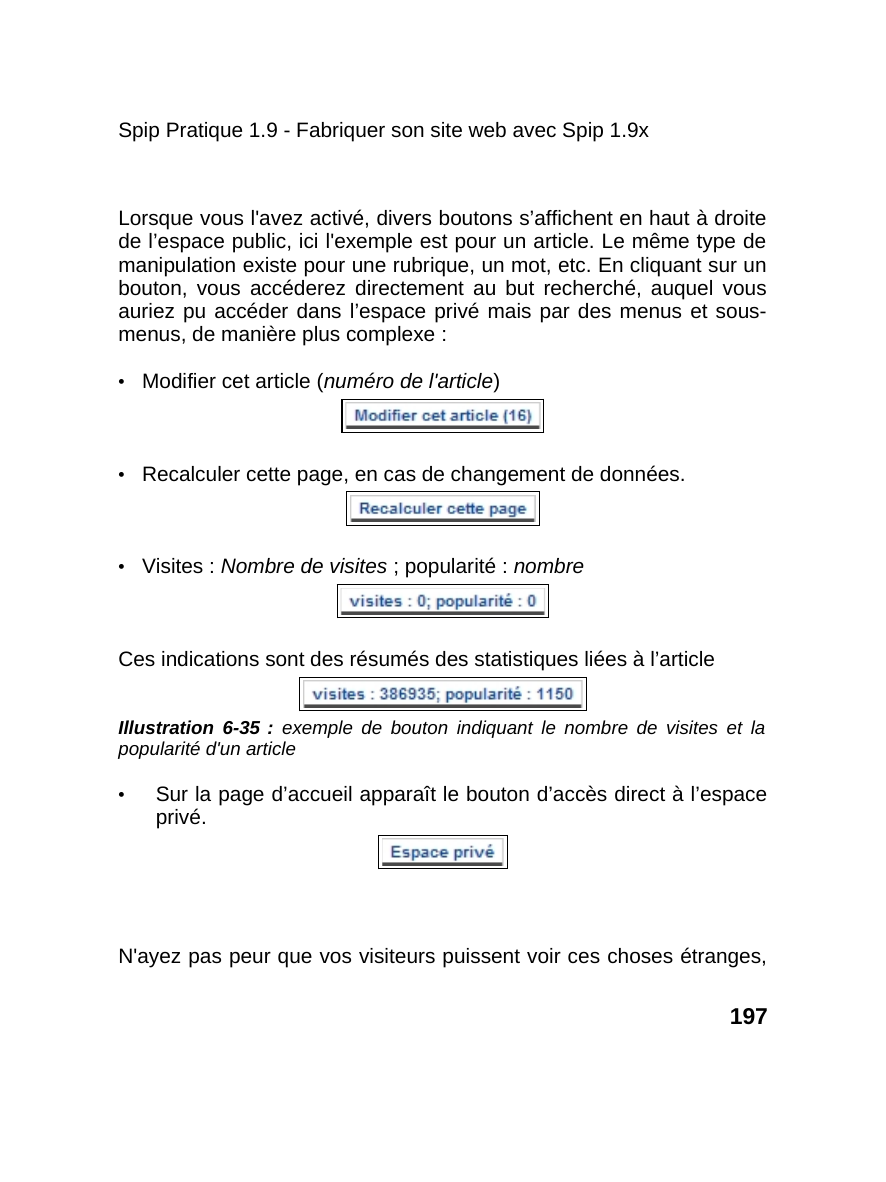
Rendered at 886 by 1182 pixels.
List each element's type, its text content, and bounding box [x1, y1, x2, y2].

text Illustration 6-35 : exemple de bouton indiquant le nombre de visites et la popularité d'un article [118, 686, 768, 759]
list Modifier cet article (numéro de l'article) [118, 369, 768, 392]
picture [340, 588, 546, 615]
list Recalculer cette page, en cas de changement de données. [118, 392, 768, 485]
picture [345, 402, 541, 429]
picture [303, 680, 583, 708]
text Lorsque vous l'avez activé, divers boutons s’affichent en haut à droite de l’espace public, ici l'exemple est pour un article. Le même type de manipulation existe pour une rubrique, un mot, etc. En cliquant sur un bouton, vous accéderez directement au but recherché, auquel vous auriez pu accéder dans l’espace privé mais par des menus et sous-menus, de manière plus complexe : [118, 207, 768, 346]
picture [382, 838, 504, 866]
text [300, 678, 586, 710]
text N'ayez pas peur que vos visiteurs puissent voir ces choses étranges, [118, 945, 768, 968]
text Ces indications sont des résumés des statistiques liées à l’article [118, 578, 768, 671]
list Sur la page d’accueil apparaît le bouton d’accès direct à l’espace privé. [118, 782, 768, 829]
list Visites : Nombre de visites ; popularité : nombre [118, 485, 768, 578]
picture [350, 495, 536, 522]
